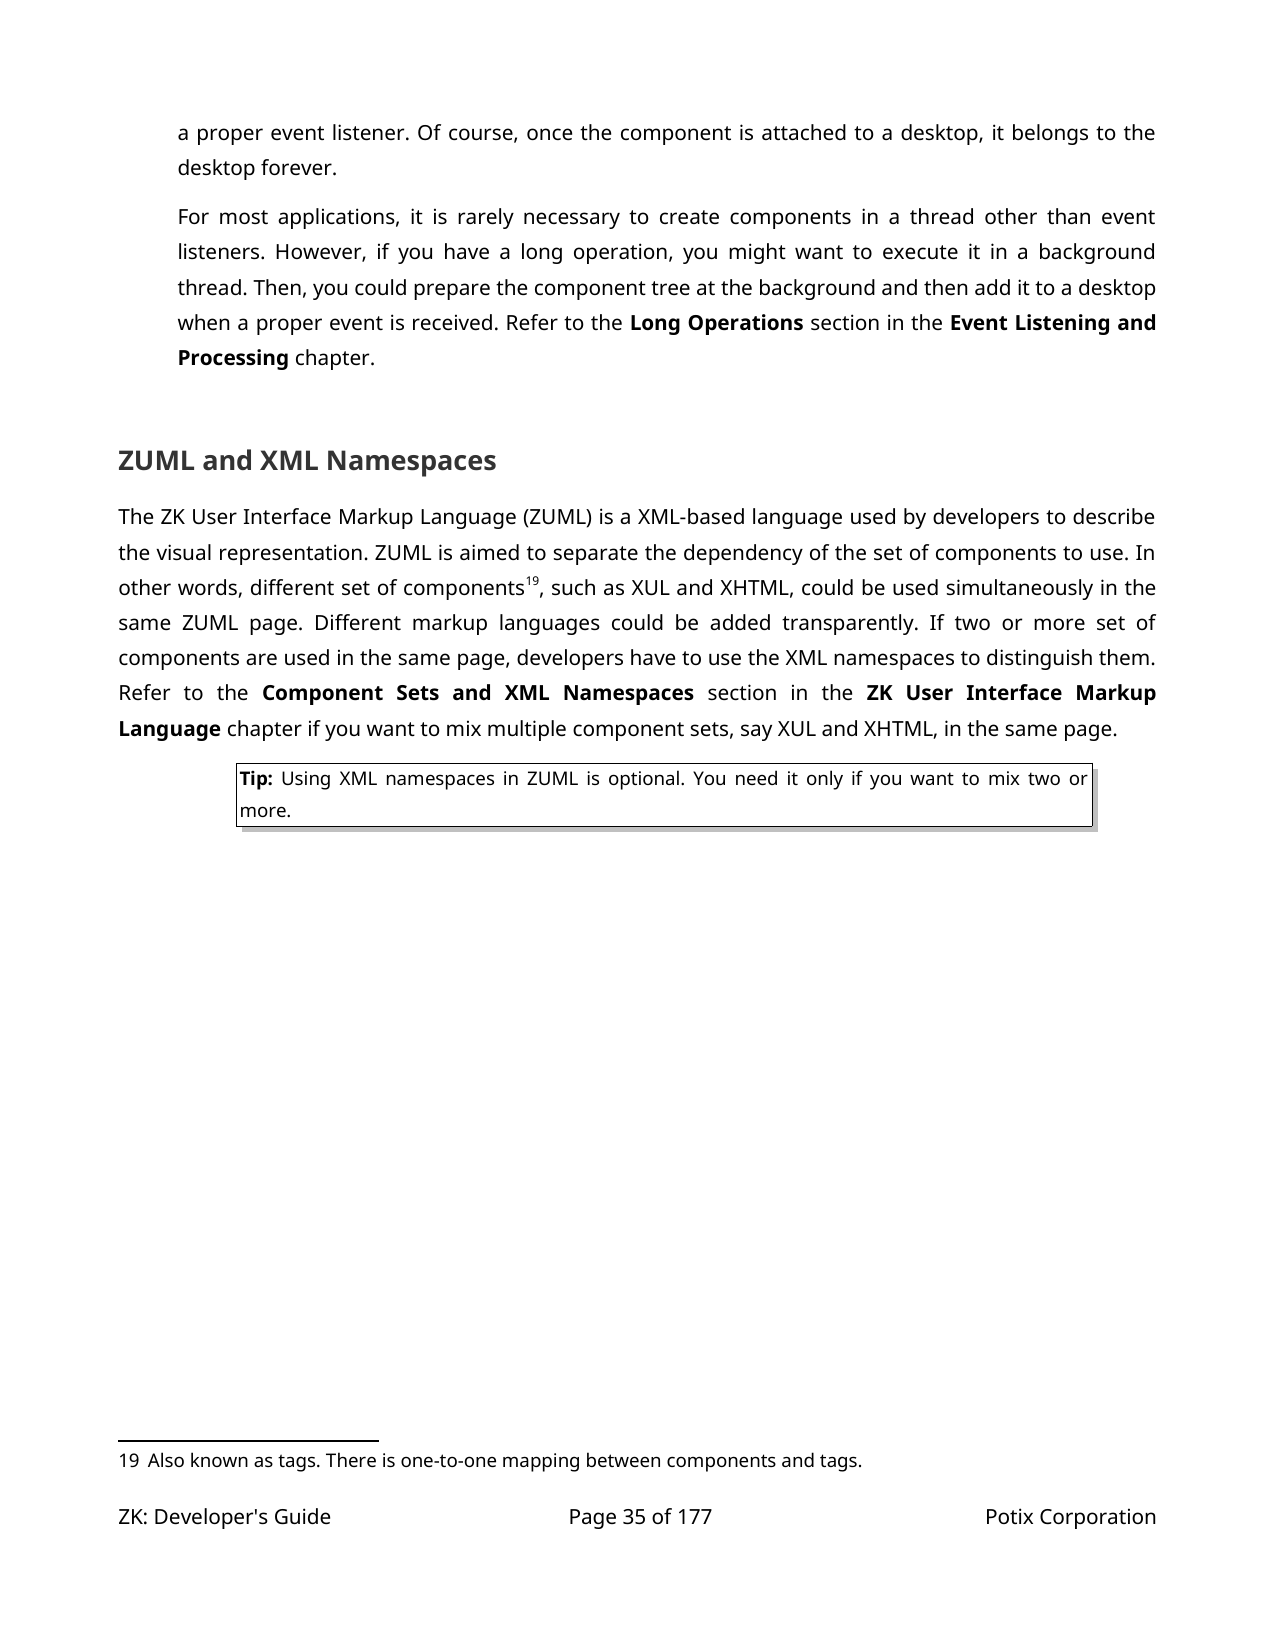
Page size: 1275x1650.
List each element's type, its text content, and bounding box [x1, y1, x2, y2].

text The ZK User Interface Markup Language (ZUML) is a XML-based language used by developers to describe the visual representation. ZUML is aimed to separate the dependency of the set of components to use. In other words, different set of components, such as XUL and XHTML, could be used simultaneously in the same ZUML page. Different markup languages could be added transparently. If two or more set of components are used in the same page, developers have to use the XML namespaces to distinguish them. Refer to the Component Sets and XML Namespaces section in the ZK User Interface Markup Language chapter if you want to mix multiple component sets, say XUL and XHTML, in the same page. [118, 502, 1157, 742]
text a proper event listener. Of course, once the component is attached to a desktop, it belongs to the desktop forever. [177, 118, 1157, 182]
subtitle ZUML and XML Namespaces [118, 442, 1157, 479]
text Also known as tags. There is one-to-one mapping between components and tags. [118, 1447, 1157, 1473]
text Tip: Using XML namespaces in ZUML is optional. You need it only if you want to mix two or more. [237, 764, 1092, 826]
text For most applications, it is rarely necessary to create components in a thread other than event listeners. However, if you have a long operation, you might want to execute it in a background thread. Then, you could prepare the component tree at the background and then add it to a desktop when a proper event is received. Refer to the Long Operations section in the Event Listening and Processing chapter. [177, 202, 1157, 371]
